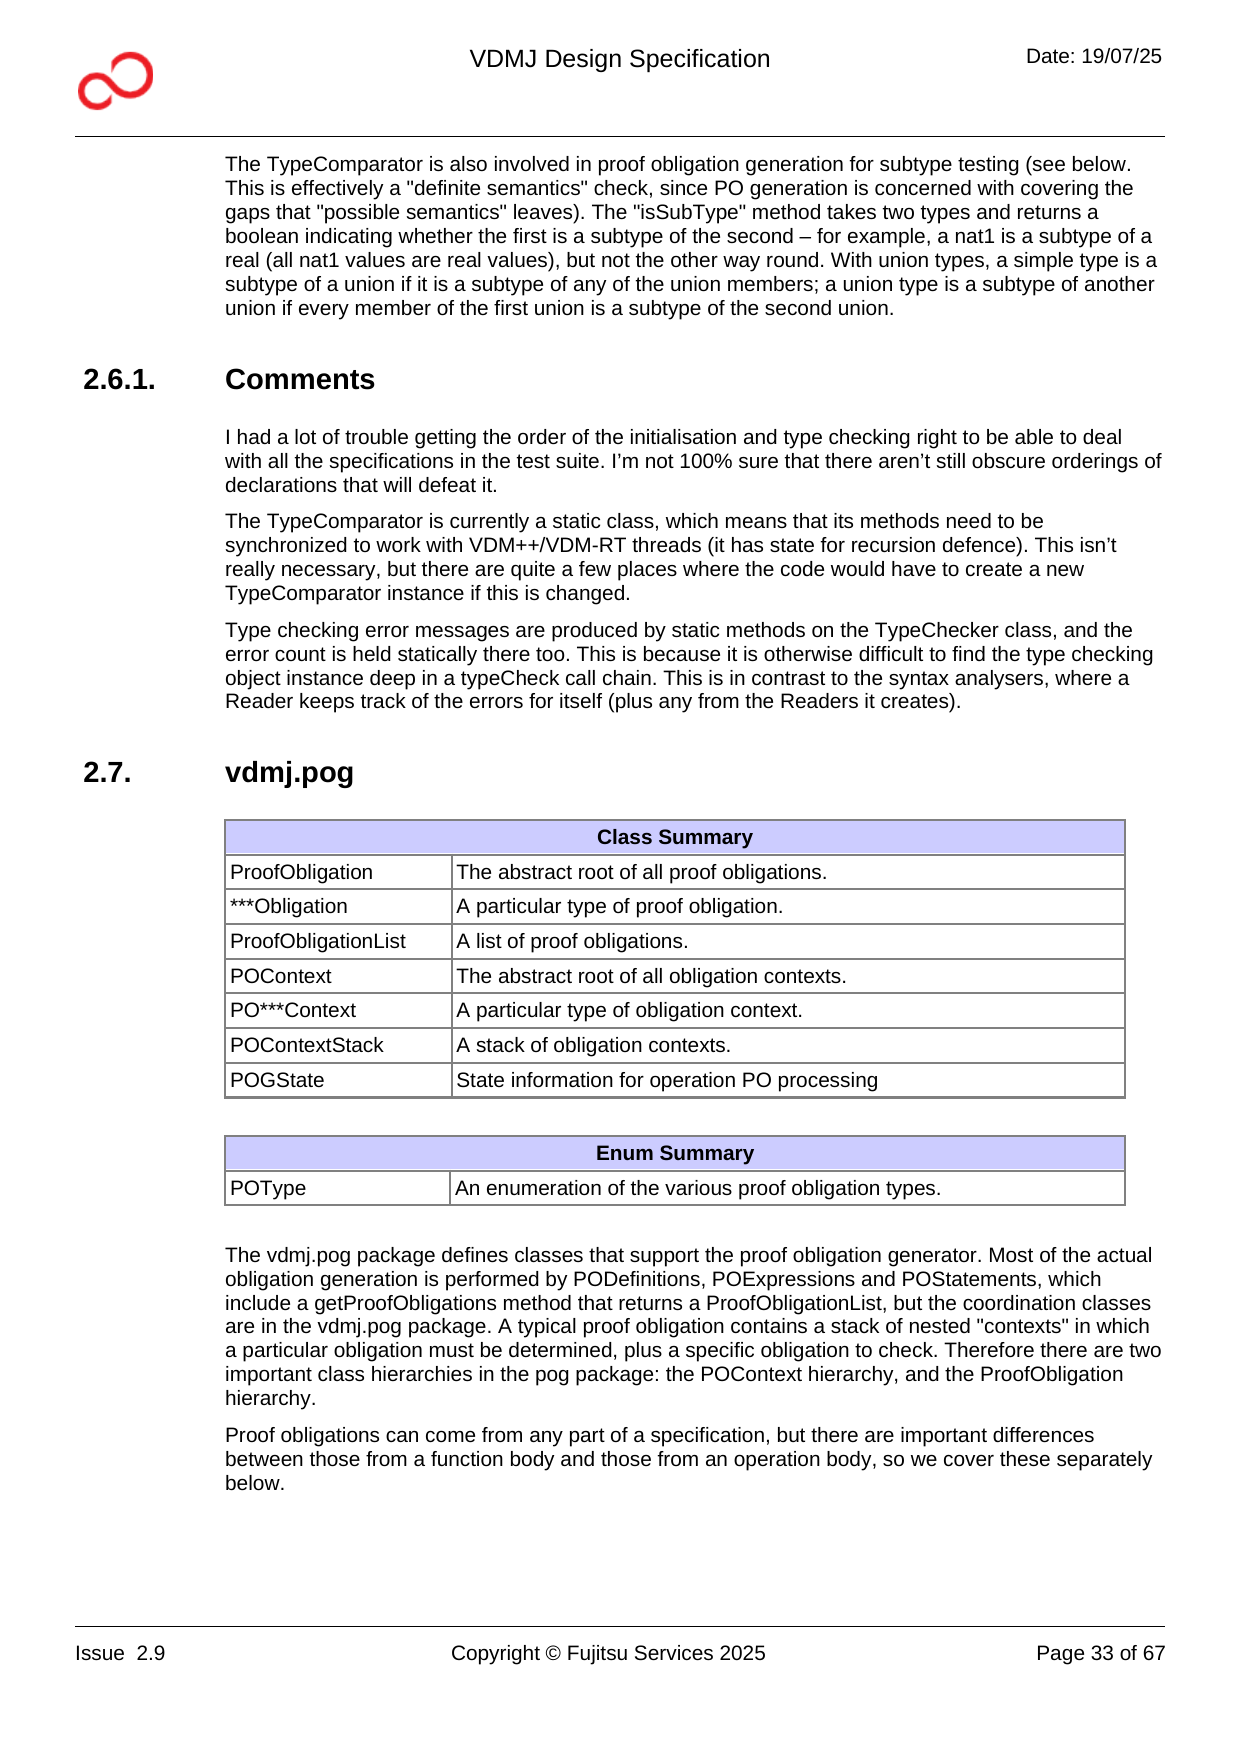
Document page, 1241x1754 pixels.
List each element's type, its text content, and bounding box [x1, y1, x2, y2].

table_cell POContext [226, 960, 451, 992]
text Type checking error messages are produced by static methods on the TypeChecker class, and the error count is held statically there too. This is because it is otherwise difficult to find the type checking object instance deep in a typeCheck call chain. This is in contrast to the syntax analysers, where a Reader keeps track of the errors for itself (plus any from the Readers it creates). [225, 618, 1165, 714]
text The TypeComparator is also involved in proof obligation generation for subtype testing (see below. This is effectively a "definite semantics" check, since PO generation is concerned with covering the gaps that "possible semantics" leaves). The "isSubType" method takes two types and returns a boolean indicating whether the first is a subtype of the second – for example, a nat1 is a subtype of a real (all nat1 values are real values), but not the other way round. With union types, a simple type is a subtype of a union if it is a subtype of any of the union members; a union type is a subtype of another union if every member of the first union is a subtype of the second union. [225, 152, 1165, 320]
text The TypeComparator is currently a static class, which means that its methods need to be synchronized to work with VDM++/VDM-RT threads (it has state for recursion defence). This isn’t really necessary, but there are quite a few places where the code would have to create a new TypeComparator instance if this is changed. [225, 509, 1165, 605]
table_cell POGState [226, 1064, 451, 1096]
table_cell ProofObligationList [226, 925, 451, 958]
table_cell A particular type of obligation context. [453, 994, 1124, 1027]
table_header Enum Summary [226, 1137, 1124, 1169]
table_cell A list of proof obligations. [453, 925, 1124, 958]
table_cell The abstract root of all obligation contexts. [453, 960, 1124, 992]
table_cell POType [226, 1172, 449, 1204]
table_cell State information for operation PO processing [453, 1064, 1124, 1096]
text Proof obligations can come from any part of a specification, but there are important differences between those from a function body and those from an operation body, so we cover these separately below. [225, 1423, 1165, 1495]
table_cell An enumeration of the various proof obligation types. [451, 1172, 1124, 1204]
table_cell POContextStack [226, 1029, 451, 1062]
table_cell A stack of obligation contexts. [453, 1029, 1124, 1062]
picture [78, 44, 153, 120]
text The vdmj.pog package defines classes that support the proof obligation generator. Most of the actual obligation generation is performed by PODefinitions, POExpressions and POStatements, which include a getProofObligations method that returns a ProofObligationList, but the coordination classes are in the vdmj.pog package. A typical proof obligation contains a stack of nested "contexts" in which a particular obligation must be determined, plus a specific obligation to check. Therefore there are two important class hierarchies in the pog package: the POContext hierarchy, and the ProofObligation hierarchy. [225, 1243, 1165, 1411]
text I had a lot of trouble getting the order of the initialisation and type checking right to be able to deal with all the specifications in the test suite. I’m not 100% sure that there aren’t still obscure orderings of declarations that will defeat it. [225, 425, 1165, 497]
table_cell ProofObligation [226, 856, 451, 888]
table_cell PO***Context [226, 994, 451, 1027]
table_cell The abstract root of all proof obligations. [453, 856, 1124, 888]
table_cell A particular type of proof obligation. [453, 890, 1124, 923]
table_cell ***Obligation [226, 890, 451, 923]
table_header Class Summary [226, 821, 1124, 853]
subtitle Comments [75, 363, 1165, 395]
subtitle vdmj.pog [75, 756, 1165, 789]
